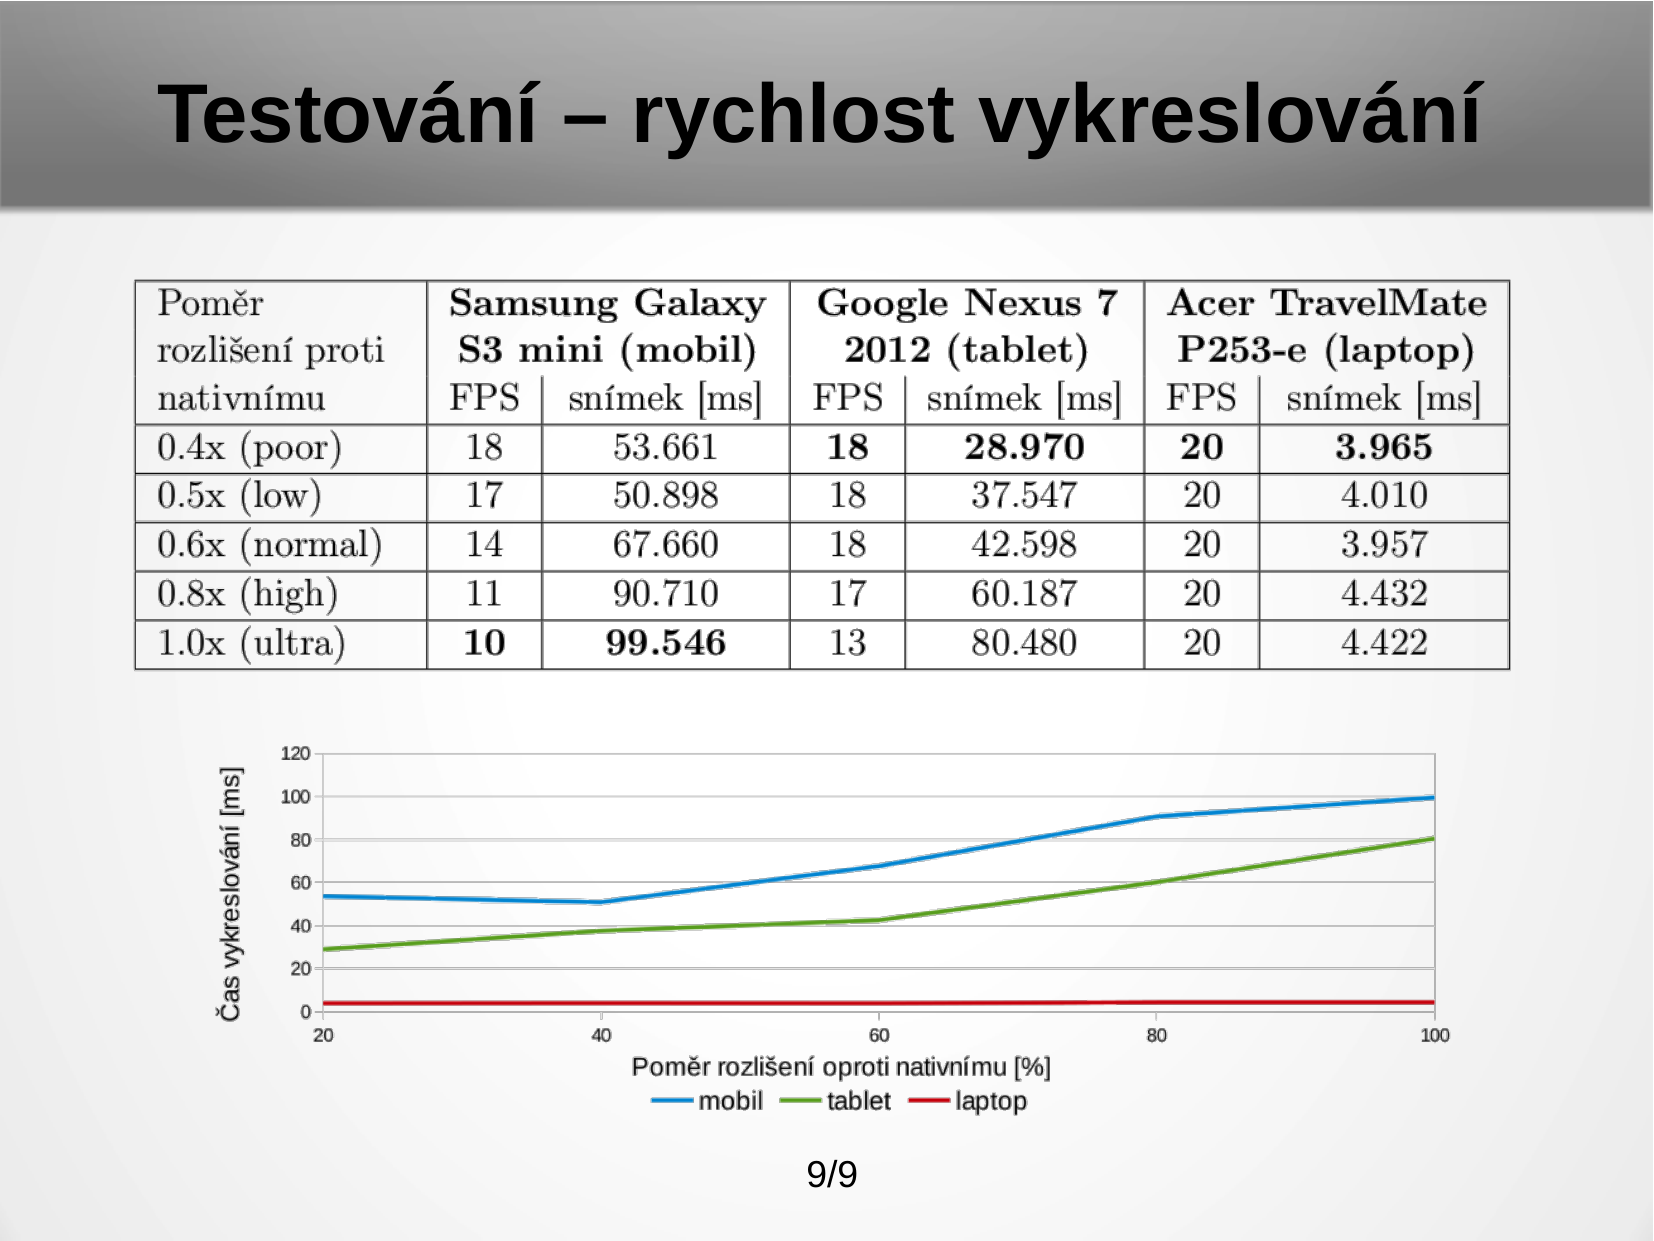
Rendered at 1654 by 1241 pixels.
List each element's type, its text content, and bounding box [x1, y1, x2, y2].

text_box <number>/9 [590, 1145, 1074, 1216]
picture [0, 1, 1653, 1241]
title Testování – rychlost vykreslování [0, 49, 1642, 179]
